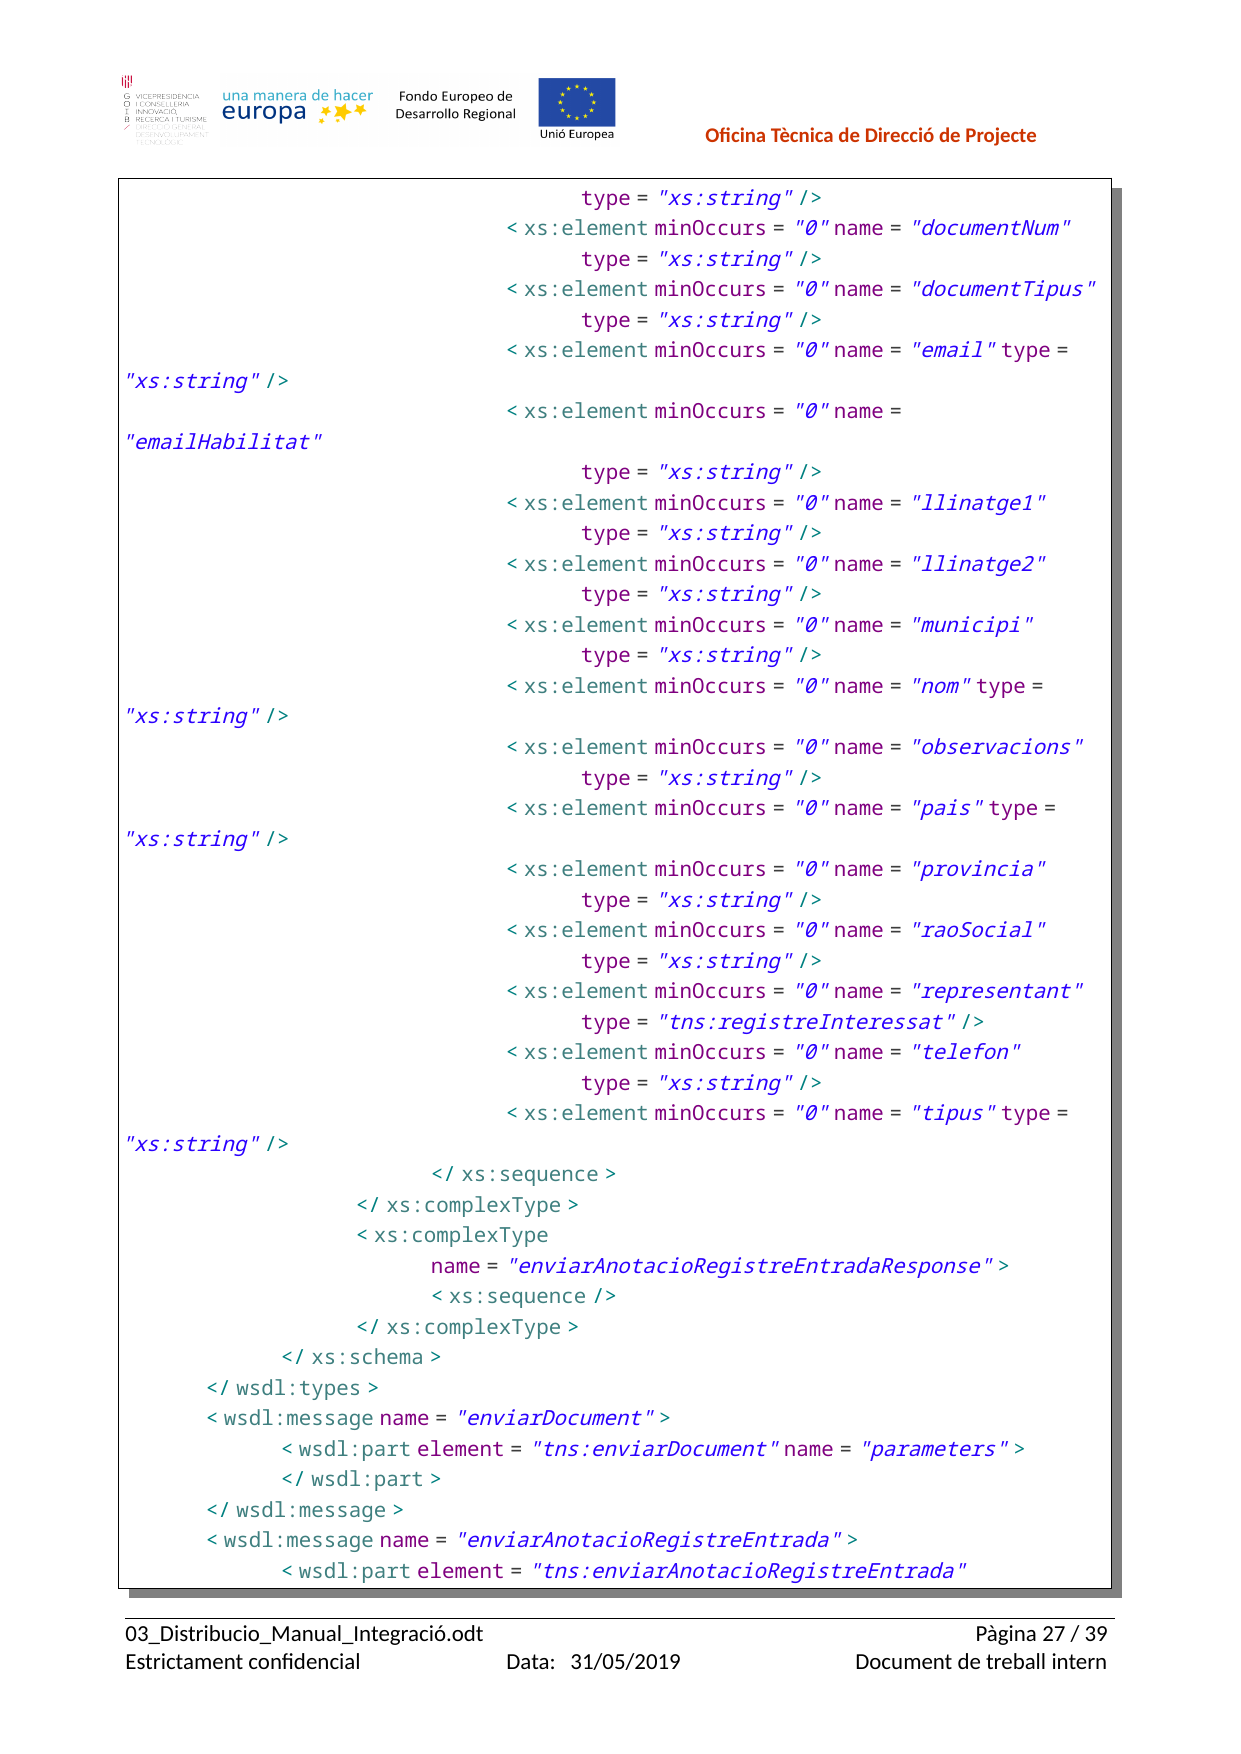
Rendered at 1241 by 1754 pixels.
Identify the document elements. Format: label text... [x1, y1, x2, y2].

text </ wsdl:types > [119, 1368, 1111, 1398]
text </ xs:complexType > [119, 1307, 1111, 1337]
text < xs:element minOccurs = "0" name = "llinatge2" [119, 544, 1111, 574]
text < xs:element minOccurs = "0" name = "tipus" type = "xs:string" /> [119, 1093, 1111, 1154]
text < xs:element minOccurs = "0" name = "raoSocial" [119, 910, 1111, 941]
text </ xs:schema > [119, 1337, 1111, 1368]
text type = "xs:string" /> [119, 300, 1111, 330]
text < xs:element minOccurs = "0" name = "llinatge1" [119, 483, 1111, 513]
text </ wsdl:part > [119, 1459, 1111, 1490]
text </ wsdl:message > [119, 1490, 1111, 1521]
picture [118, 73, 213, 147]
text < xs:element minOccurs = "0" name = "emailHabilitat" [119, 391, 1111, 452]
text type = "xs:string" /> [119, 239, 1111, 269]
text < xs:element minOccurs = "0" name = "documentNum" [119, 208, 1111, 239]
text < wsdl:part element = "tns:enviarDocument" name = "parameters" > [119, 1429, 1111, 1459]
text </ xs:sequence > [119, 1154, 1111, 1185]
text name = "enviarAnotacioRegistreEntradaResponse" > [119, 1246, 1111, 1276]
text </ xs:complexType > [119, 1185, 1111, 1215]
text < xs:element minOccurs = "0" name = "representant" [119, 971, 1111, 1002]
text < xs:element minOccurs = "0" name = "observacions" [119, 727, 1111, 758]
text type = "xs:string" /> [119, 941, 1111, 971]
text type = "xs:string" /> [119, 574, 1111, 605]
text < xs:element minOccurs = "0" name = "telefon" [119, 1032, 1111, 1063]
text < wsdl:message name = "enviarDocument" > [119, 1398, 1111, 1429]
text < xs:element minOccurs = "0" name = "email" type = "xs:string" /> [119, 330, 1111, 391]
text < wsdl:message name = "enviarAnotacioRegistreEntrada" > [119, 1521, 1111, 1551]
text type = "xs:string" /> [119, 1063, 1111, 1093]
text < xs:element minOccurs = "0" name = "municipi" [119, 605, 1111, 636]
text < xs:element minOccurs = "0" name = "provincia" [119, 849, 1111, 880]
text < xs:complexType [119, 1215, 1111, 1246]
text type = "xs:string" /> [119, 452, 1111, 483]
text < xs:element minOccurs = "0" name = "documentTipus" [119, 269, 1111, 300]
text type = "xs:string" /> [119, 758, 1111, 788]
text < xs:element minOccurs = "0" name = "nom" type = "xs:string" /> [119, 666, 1111, 727]
text type = "xs:string" /> [119, 880, 1111, 910]
text type = "tns:registreInteressat" /> [119, 1002, 1111, 1032]
text type = "xs:string" /> [119, 636, 1111, 666]
text type = "xs:string" /> [119, 513, 1111, 544]
text type = "xs:string" /> [119, 179, 1111, 208]
text < xs:element minOccurs = "0" name = "pais" type = "xs:string" /> [119, 788, 1111, 849]
text < xs:sequence /> [119, 1276, 1111, 1307]
picture [219, 73, 621, 147]
text < wsdl:part element = "tns:enviarAnotacioRegistreEntrada" [119, 1551, 1111, 1588]
